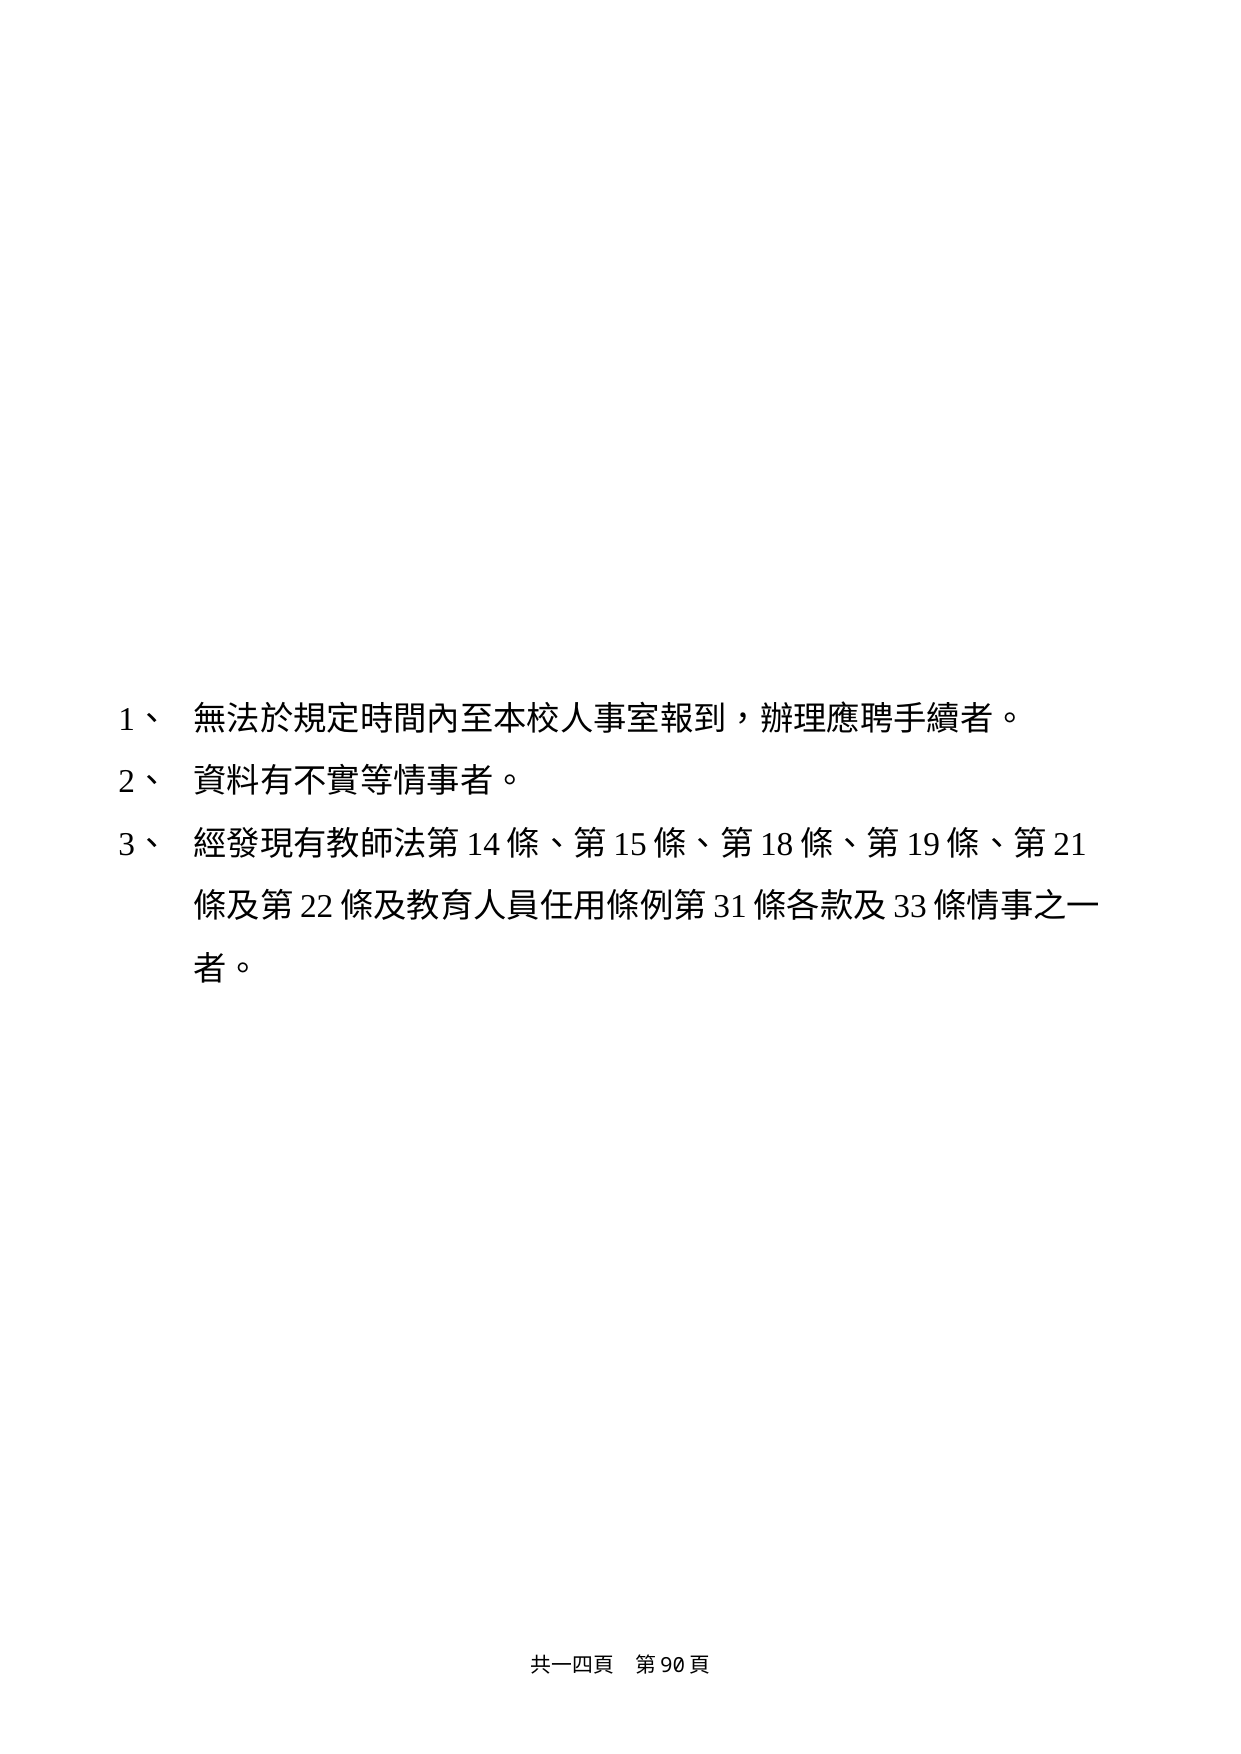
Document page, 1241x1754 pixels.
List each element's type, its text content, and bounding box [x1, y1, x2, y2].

list 經發現有教師法第14條、第15條、第18條、第19條、第21條及第22條及教育人員任用條例第31條各款及33條情事之一者。 [118, 799, 1122, 987]
list 無法於規定時間內至本校人事室報到，辦理應聘手續者。 [118, 674, 1122, 737]
list 資料有不實等情事者。 [118, 737, 1122, 799]
